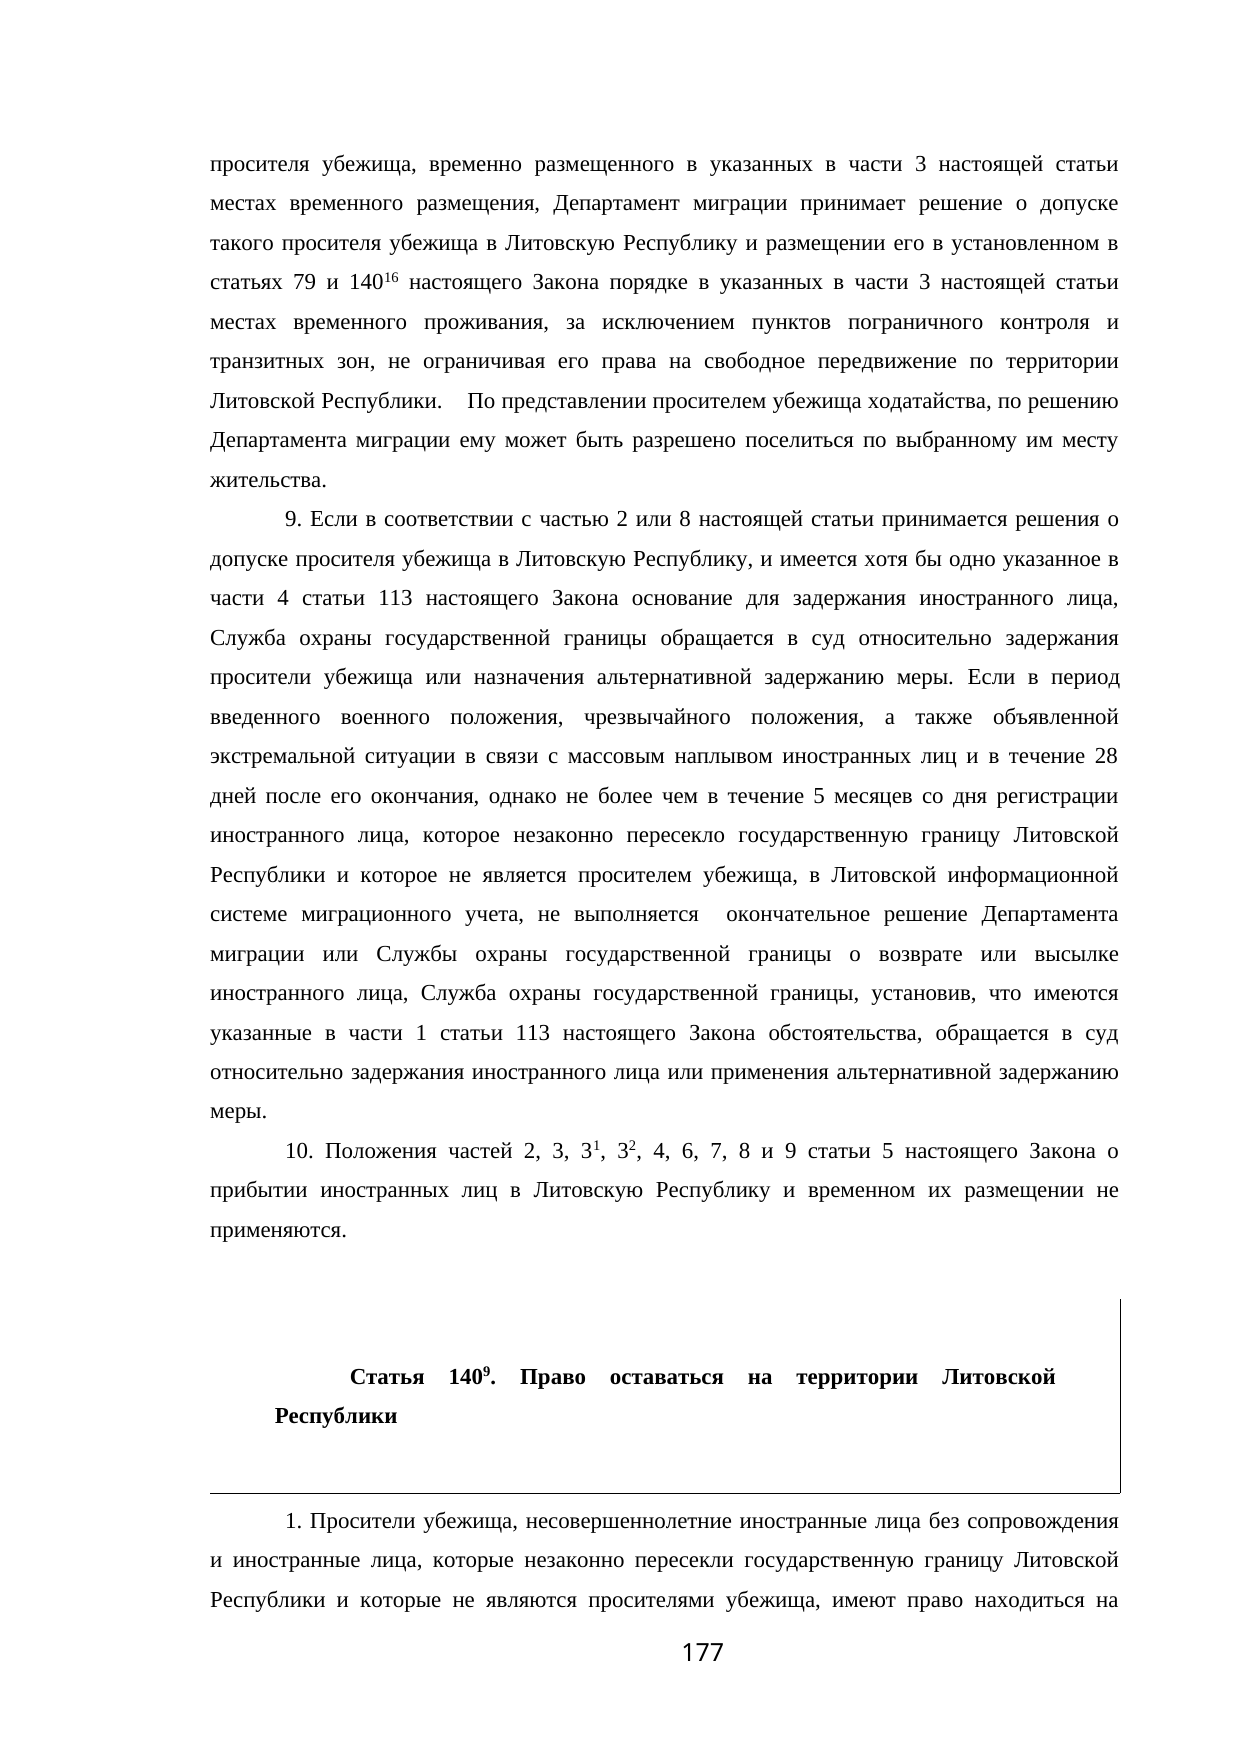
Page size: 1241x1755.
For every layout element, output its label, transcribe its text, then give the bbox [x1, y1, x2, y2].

text 9. Если в соответствии с частью 2 или 8 настоящей статьи принимается решения о допуске просителя убежища в Литовскую Республику, и имеется хотя бы одно указанное в части 4 статьи 113 настоящего Закона основание для задержания иностранного лица, Служба охраны государственной границы обращается в суд относительно задержания просители убежища или назначения альтернативной задержанию меры. Если в период введенного военного положения, чрезвычайного положения, а также объявленной экстремальной ситуации в связи с массовым наплывом иностранных лиц и в течение 28 дней после его окончания, однако не более чем в течение 5 месяцев со дня регистрации иностранного лица, которое незаконно пересекло государственную границу Литовской Республики и которое не является просителем убежища, в Литовской информационной системе миграционного учета, не выполняется окончательное решение Департамента миграции или Службы охраны государственной границы о возврате или высылке иностранного лица, Служба охраны государственной границы, установив, что имеются указанные в части 1 статьи 113 настоящего Закона обстоятельства, обращается в суд относительно задержания иностранного лица или применения альтернативной задержанию меры. [210, 505, 1120, 1124]
text 10. Положения частей 2, 3, 31, 32, 4, 6, 7, 8 и 9 статьи 5 настоящего Закона о прибытии иностранных лиц в Литовскую Республику и временном их размещении не применяются. [210, 1137, 1120, 1242]
text 1. Просители убежища, несовершеннолетние иностранные лица без сопровождения и иностранные лица, которые незаконно пересекли государственную границу Литовской Республики и которые не являются просителями убежища, имеют право находиться на [210, 1507, 1120, 1612]
text просителя убежища, временно размещенного в указанных в части 3 настоящей статьи местах временного размещения, Департамент миграции принимает решение о допуске такого просителя убежища в Литовскую Республику и размещении его в установленном в статьях 79 и 14016 настоящего Закона порядке в указанных в части 3 настоящей статьи местах временного проживания, за исключением пунктов пограничного контроля и транзитных зон, не ограничивая его права на свободное передвижение по территории Литовской Республики. По представлении просителем убежища ходатайства, по решению Департамента миграции ему может быть разрешено поселиться по выбранному им месту жительства. [210, 150, 1120, 492]
text Статья 1409. Право оставаться на территории Литовской Республики [210, 1298, 1120, 1493]
